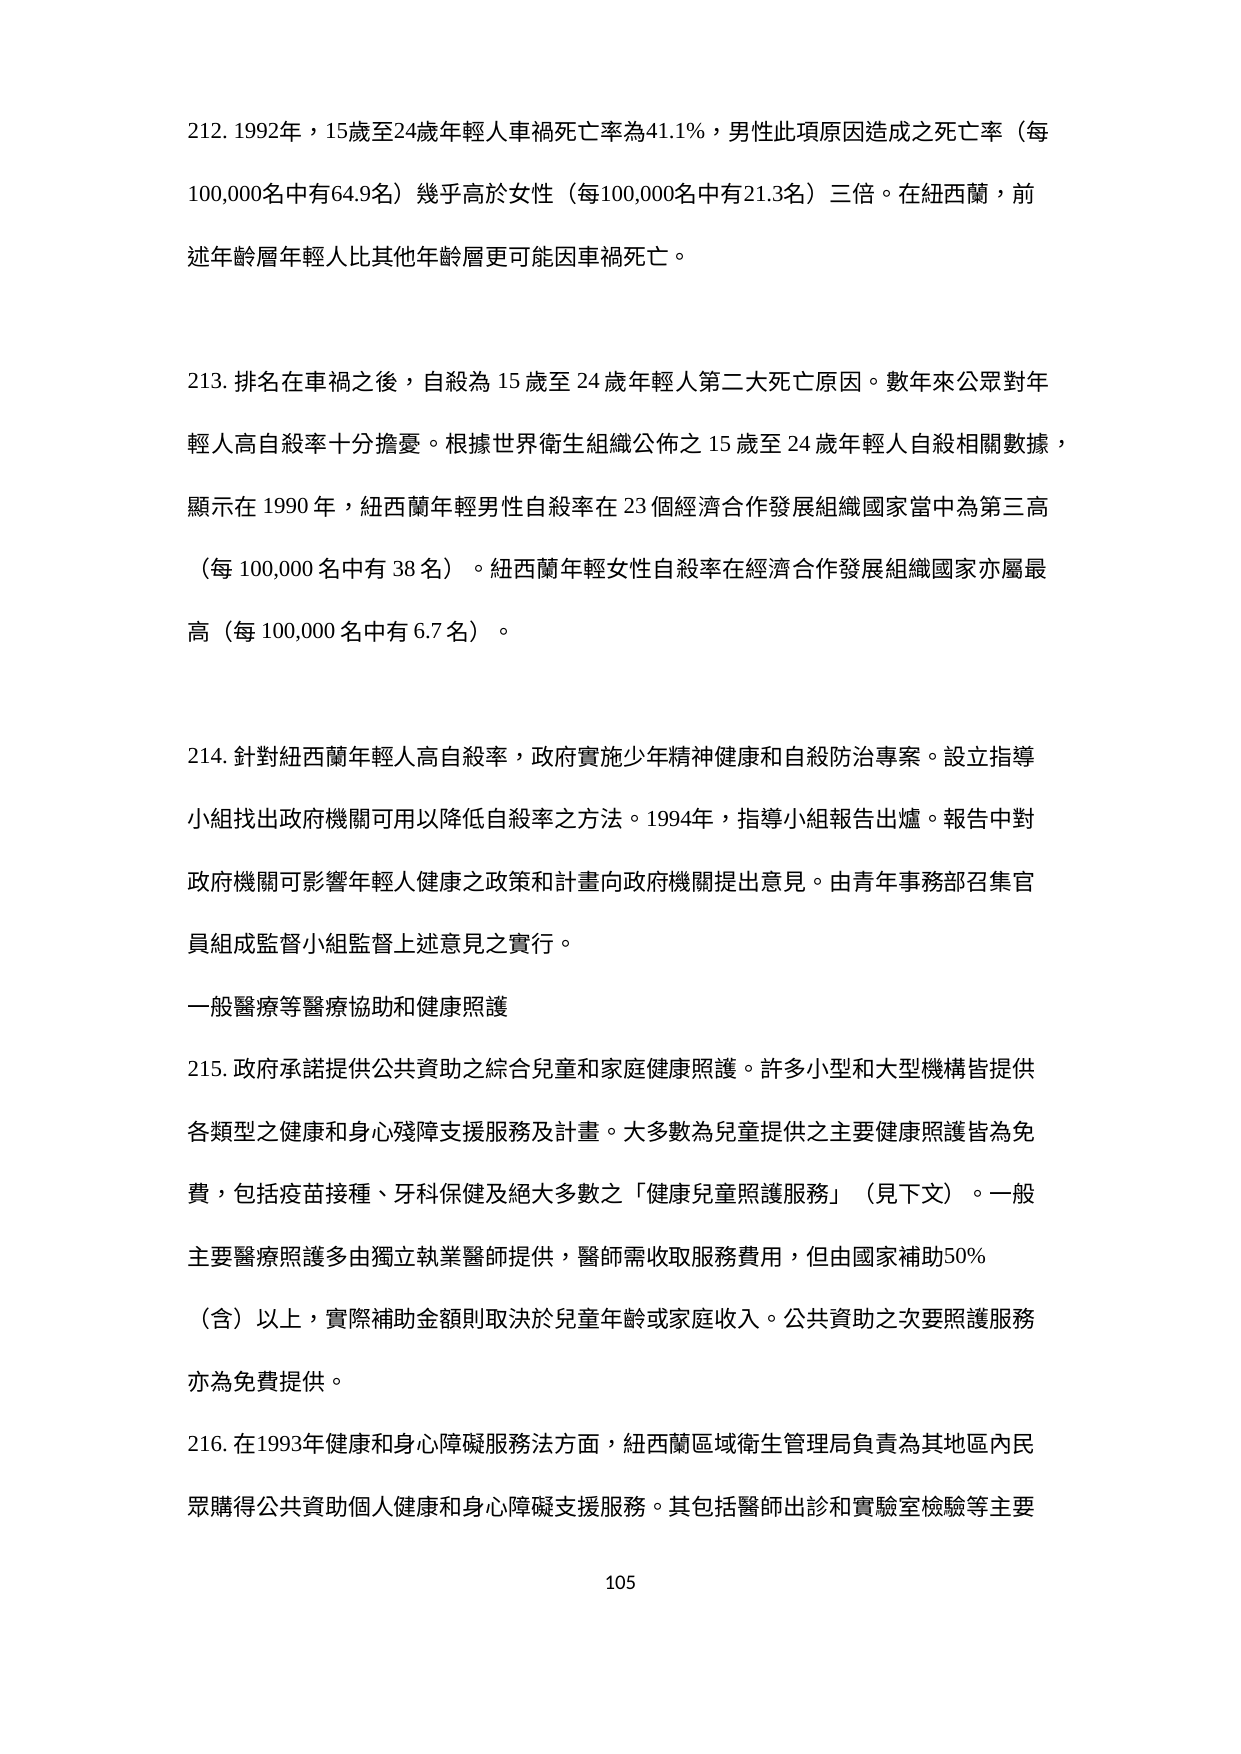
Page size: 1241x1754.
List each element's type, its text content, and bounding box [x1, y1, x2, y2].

text 一般醫療等醫療協助和健康照護 [187, 964, 1053, 1026]
text 215. 政府承諾提供公共資助之綜合兒童和家庭健康照護。許多小型和大型機構皆提供各類型之健康和身心殘障支援服務及計畫。大多數為兒童提供之主要健康照護皆為免費，包括疫苗接種、牙科保健及絕大多數之「健康兒童照護服務」（見下文）。一般主要醫療照護多由獨立執業醫師提供，醫師需收取服務費用，但由國家補助50%（含）以上，實際補助金額則取決於兒童年齡或家庭收入。公共資助之次要照護服務亦為免費提供。 [187, 1026, 1053, 1401]
text 214. 針對紐西蘭年輕人高自殺率，政府實施少年精神健康和自殺防治專案。設立指導小組找出政府機關可用以降低自殺率之方法。1994年，指導小組報告出爐。報告中對政府機關可影響年輕人健康之政策和計畫向政府機關提出意見。由青年事務部召集官員組成監督小組監督上述意見之實行。 [187, 714, 1053, 964]
text 212. 1992年，15歲至24歲年輕人車禍死亡率為41.1%，男性此項原因造成之死亡率（每100,000名中有64.9名）幾乎高於女性（每100,000名中有21.3名）三倍。在紐西蘭，前述年齡層年輕人比其他年齡層更可能因車禍死亡。 [187, 89, 1053, 276]
text 216. 在1993年健康和身心障礙服務法方面，紐西蘭區域衛生管理局負責為其地區內民眾購得公共資助個人健康和身心障礙支援服務。其包括醫師出診和實驗室檢驗等主要 [187, 1401, 1053, 1526]
text 213. 排名在車禍之後，自殺為15歲至24歲年輕人第二大死亡原因。數年來公眾對年輕人高自殺率十分擔憂。根據世界衛生組織公佈之15歲至24歲年輕人自殺相關數據，顯示在1990年，紐西蘭年輕男性自殺率在23個經濟合作發展組織國家當中為第三高（每100,000名中有38名）。紐西蘭年輕女性自殺率在經濟合作發展組織國家亦屬最高（每100,000名中有6.7名）。 [187, 339, 1050, 651]
